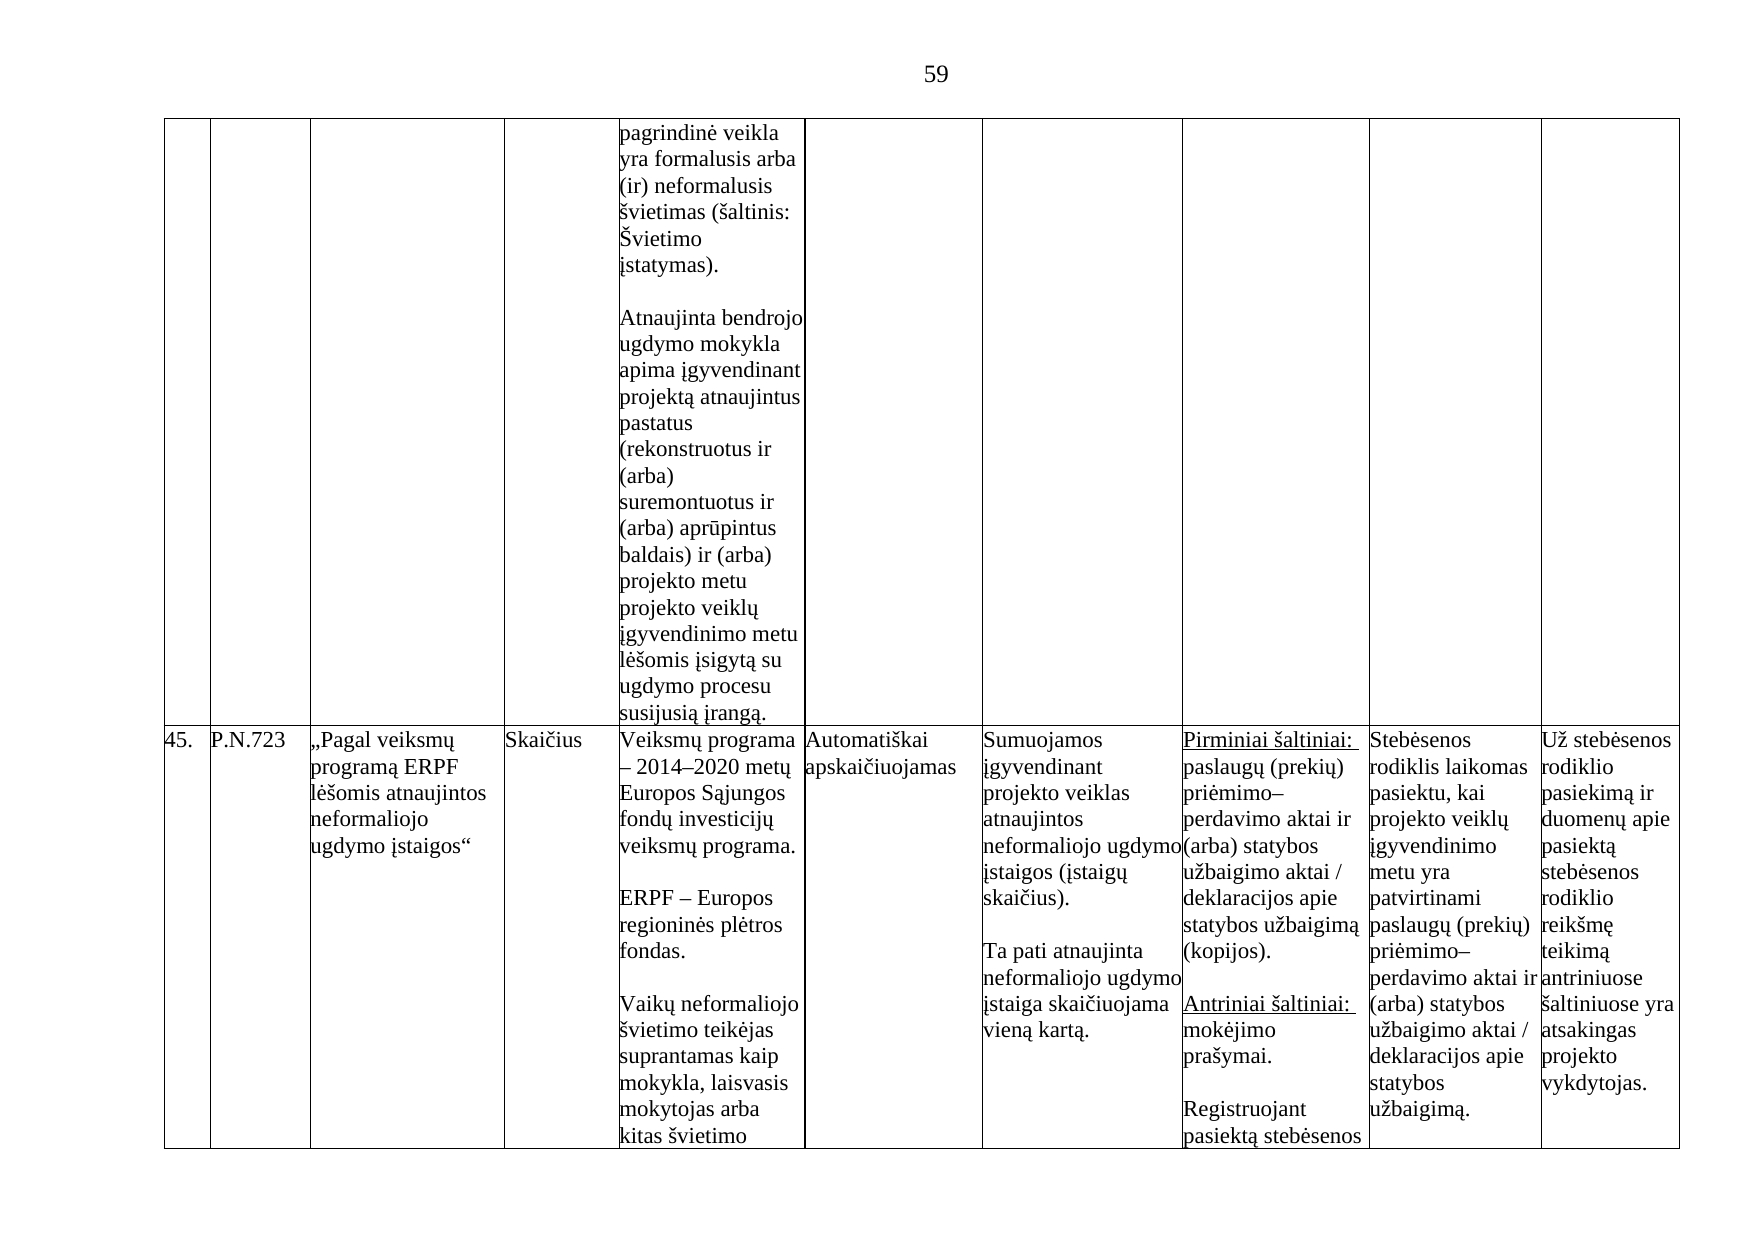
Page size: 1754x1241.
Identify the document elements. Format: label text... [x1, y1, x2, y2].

table_cell [505, 119, 619, 725]
table_cell Sumuojamos įgyvendinant projekto veiklas atnaujintos neformaliojo ugdymo įstaigos (įstaigų skaičius). Ta pati atnaujinta neformaliojo ugdymo įstaiga skaičiuojama vieną kartą. [983, 726, 1182, 1148]
table_cell [1542, 119, 1679, 725]
table_cell [211, 119, 310, 725]
table_cell 45. [165, 726, 210, 1148]
table_cell [983, 119, 1182, 725]
table_cell Pirminiai šaltiniai: paslaugų (prekių) priėmimo–perdavimo aktai ir (arba) statybos užbaigimo aktai / deklaracijos apie statybos užbaigimą (kopijos). Antriniai šaltiniai: mokėjimo prašymai. Registruojant pasiektą stebėsenos [1183, 726, 1369, 1148]
table_cell [1370, 119, 1541, 725]
table_cell [311, 119, 504, 725]
table_cell [165, 119, 210, 725]
table_cell Stebėsenos rodiklis laikomas pasiektu, kai projekto veiklų įgyvendinimo metu yra patvirtinami paslaugų (prekių) priėmimo–perdavimo aktai ir (arba) statybos užbaigimo aktai / deklaracijos apie statybos užbaigimą. [1370, 726, 1541, 1148]
table_cell Veiksmų programa – 2014–2020 metų Europos Sąjungos fondų investicijų veiksmų programa. ERPF – Europos regioninės plėtros fondas. Vaikų neformaliojo švietimo teikėjas suprantamas kaip mokykla, laisvasis mokytojas arba kitas švietimo [620, 726, 804, 1148]
table_cell [1183, 119, 1369, 725]
table_cell Už stebėsenos rodiklio pasiekimą ir duomenų apie pasiektą stebėsenos rodiklio reikšmę teikimą antriniuose šaltiniuose yra atsakingas projekto vykdytojas. [1542, 726, 1679, 1148]
table_cell Automatiškai apskaičiuojamas [806, 726, 982, 1148]
table_cell [806, 119, 982, 725]
table_cell pagrindinė veikla yra formalusis arba (ir) neformalusis švietimas (šaltinis: Švietimo įstatymas). Atnaujinta bendrojo ugdymo mokykla apima įgyvendinant projektą atnaujintus pastatus (rekonstruotus ir (arba) suremontuotus ir (arba) aprūpintus baldais) ir (arba) projekto metu projekto veiklų įgyvendinimo metu lėšomis įsigytą su ugdymo procesu susijusią įrangą. [620, 119, 804, 725]
table_cell P.N.723 [211, 726, 310, 1148]
table_cell Skaičius [505, 726, 619, 1148]
table_cell „Pagal veiksmų programą ERPF lėšomis atnaujintos neformaliojo ugdymo įstaigos“ [311, 726, 504, 1148]
